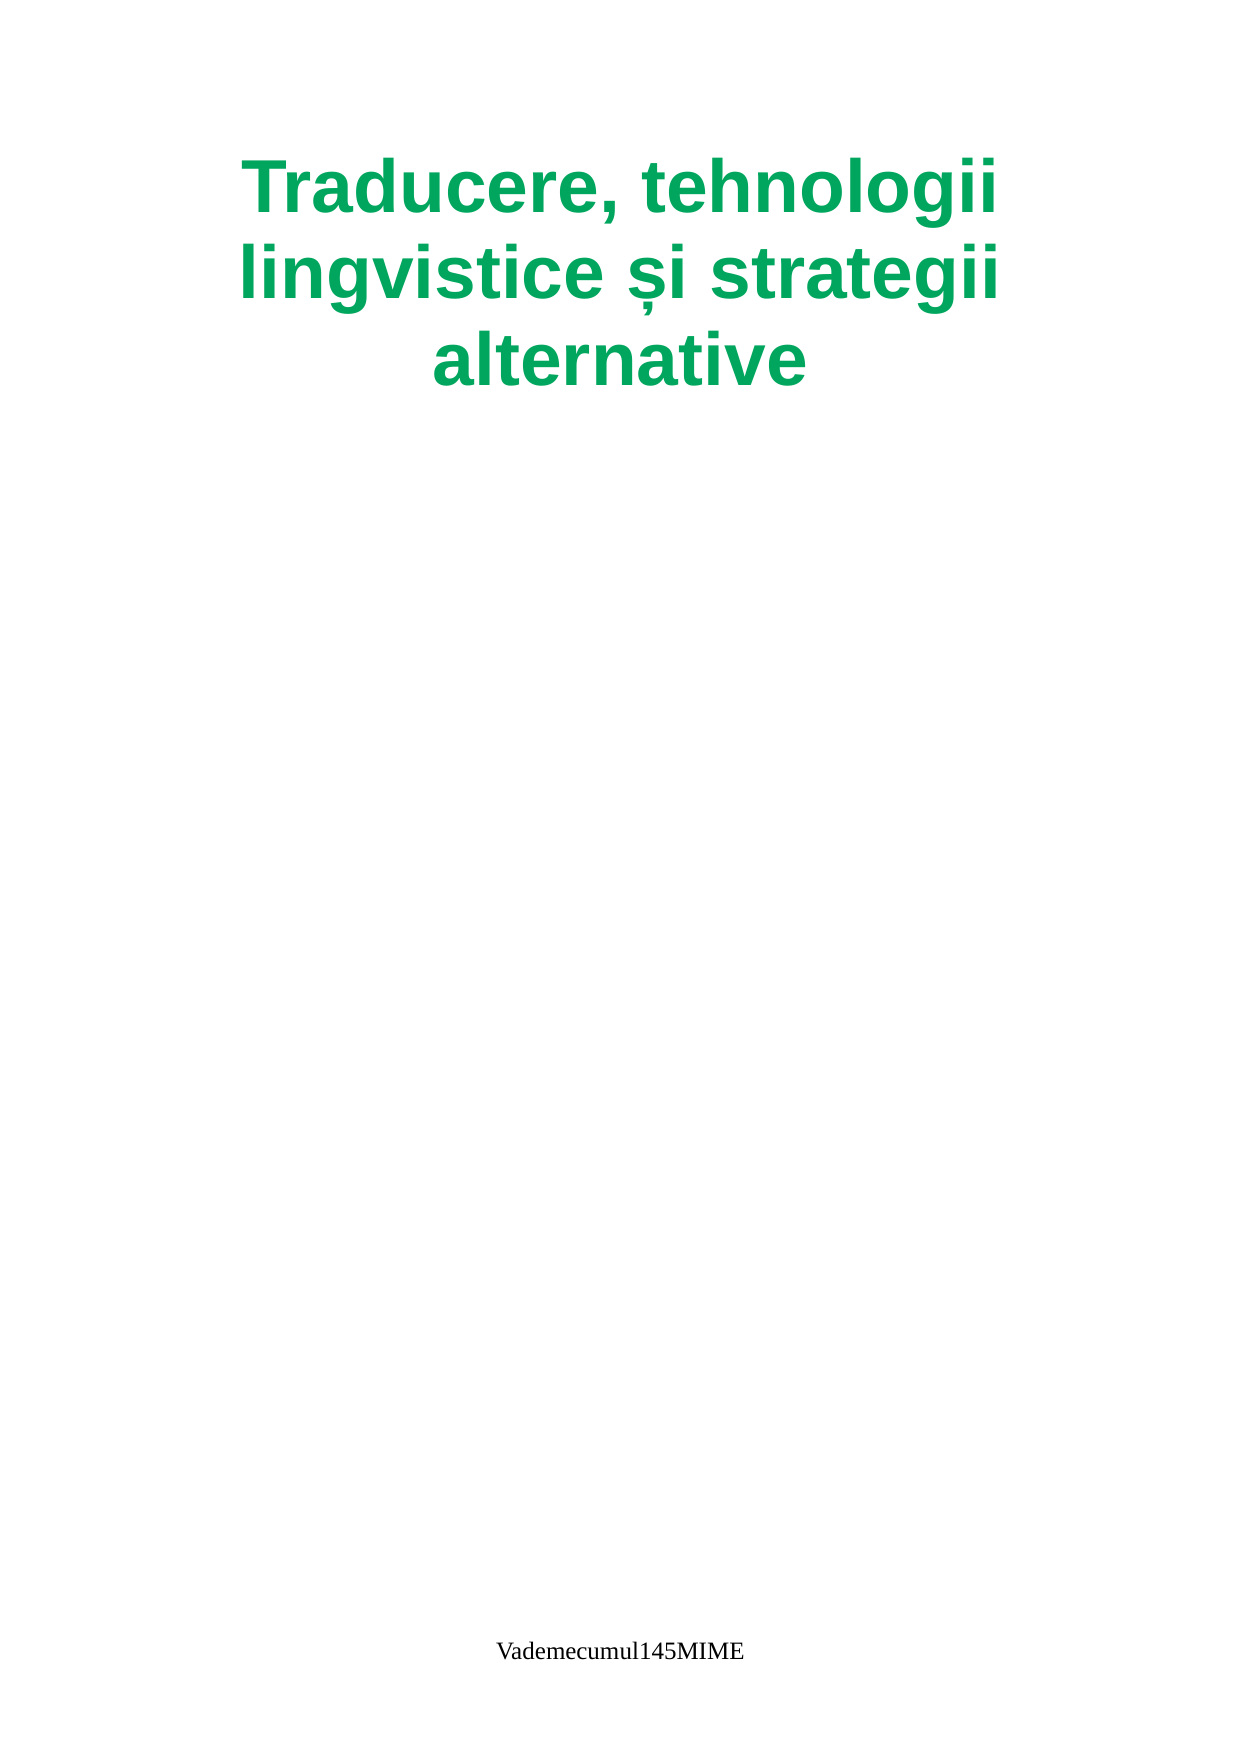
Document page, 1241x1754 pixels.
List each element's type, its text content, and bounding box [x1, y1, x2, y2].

title Traducere, tehnologii lingvistice și strategii alternative [88, 142, 1152, 401]
